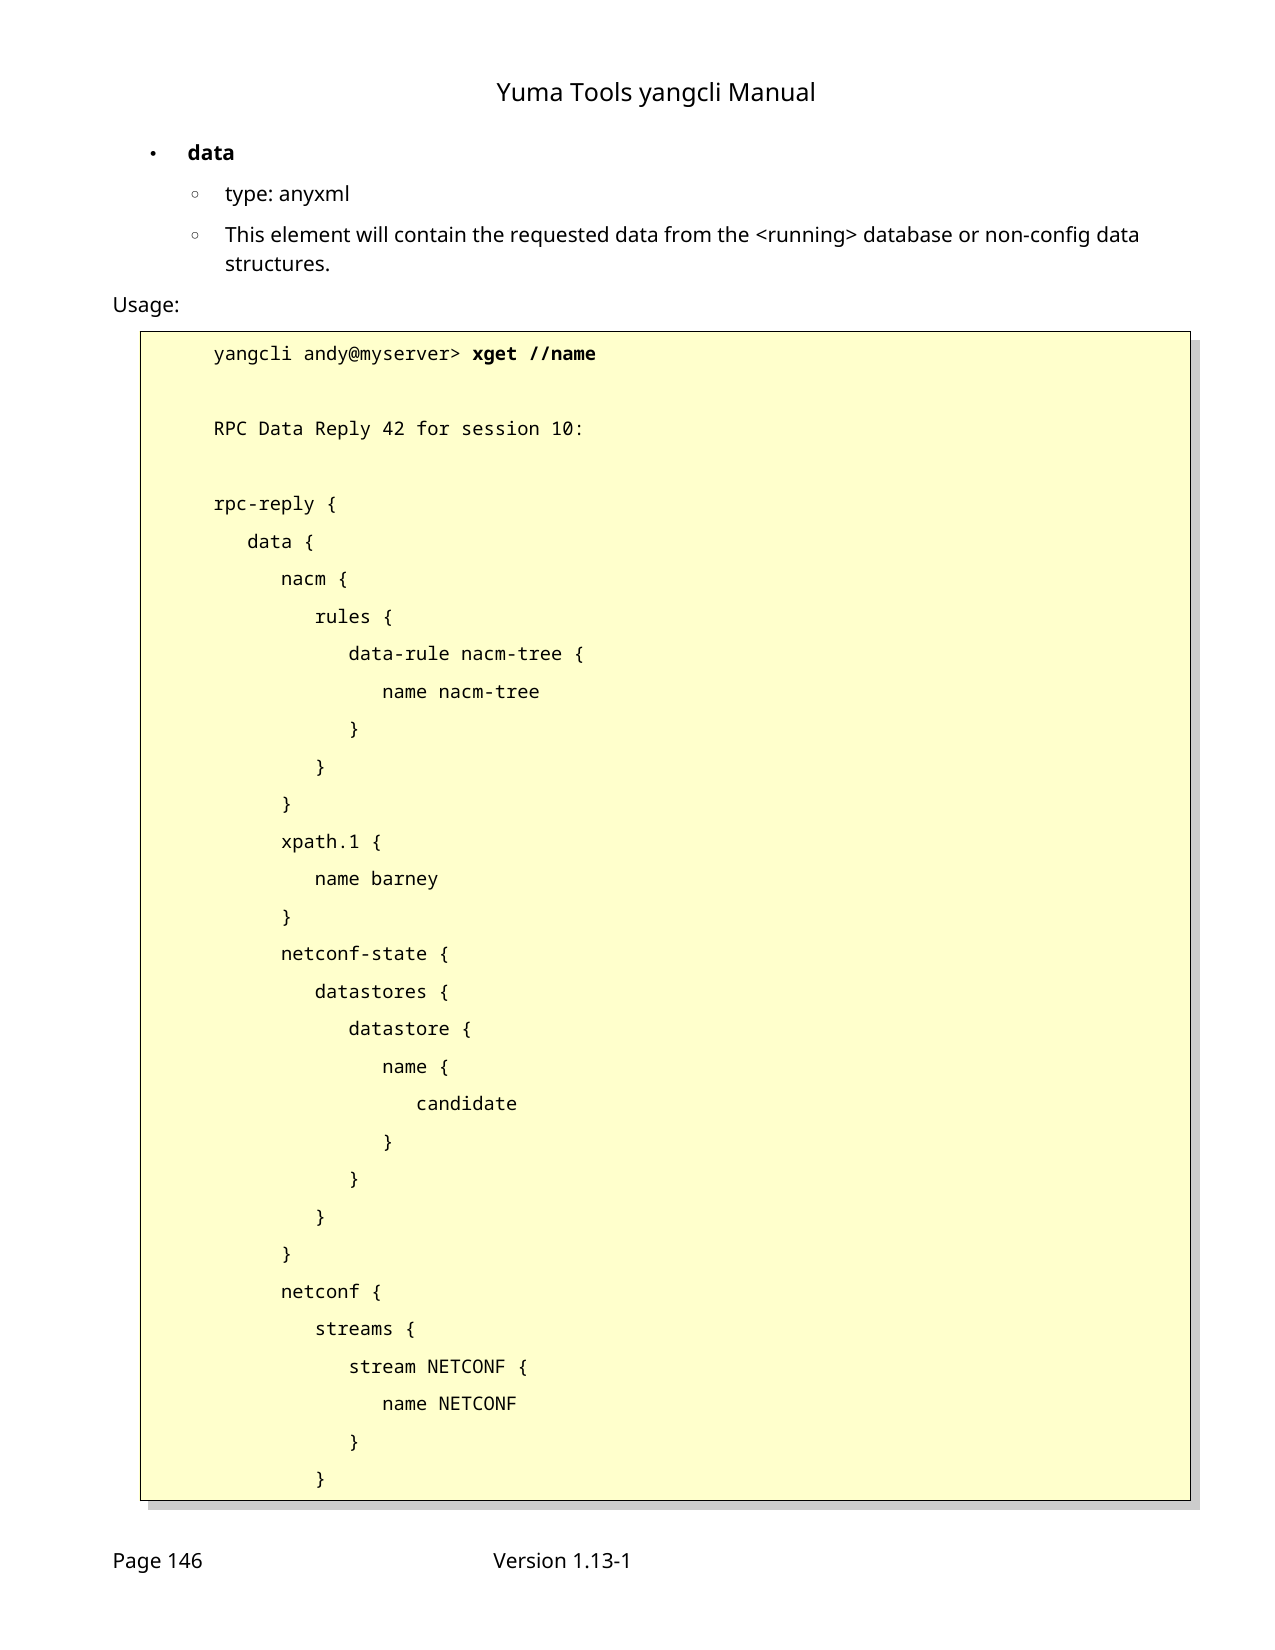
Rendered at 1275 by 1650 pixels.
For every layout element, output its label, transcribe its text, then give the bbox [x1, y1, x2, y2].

text Usage: [112, 290, 1200, 318]
text nacm { [141, 556, 1190, 591]
text } [141, 781, 1190, 816]
list This element will contain the requested data from the <running> database or non-config data structures. [187, 220, 1200, 277]
text netconf-state { [141, 931, 1190, 966]
text data-rule nacm-tree { [141, 631, 1190, 666]
text yangcli andy@myserver> xget //name [141, 332, 1190, 366]
text } [141, 1193, 1190, 1229]
text name { [141, 1043, 1190, 1079]
text rpc-reply { [141, 481, 1190, 516]
text candidate [141, 1081, 1190, 1116]
text } [141, 893, 1190, 929]
text xpath.1 { [141, 818, 1190, 854]
text name nacm-tree [141, 668, 1190, 704]
text datastores { [141, 968, 1190, 1004]
text } [141, 706, 1190, 741]
text name NETCONF [141, 1381, 1190, 1416]
text stream NETCONF { [141, 1343, 1190, 1379]
text rules { [141, 593, 1190, 629]
text } [141, 743, 1190, 779]
text datastore { [141, 1006, 1190, 1041]
text netconf { [141, 1268, 1190, 1304]
text } [141, 1156, 1190, 1191]
text RPC Data Reply 42 for session 10: [141, 406, 1190, 441]
text streams { [141, 1306, 1190, 1341]
list data [150, 138, 1200, 167]
text } [141, 1118, 1190, 1154]
text } [141, 1231, 1190, 1266]
text data { [141, 518, 1190, 554]
text } [141, 1418, 1190, 1454]
text name barney [141, 856, 1190, 891]
text } [141, 1456, 1190, 1500]
list type: anyxml [187, 179, 1200, 208]
